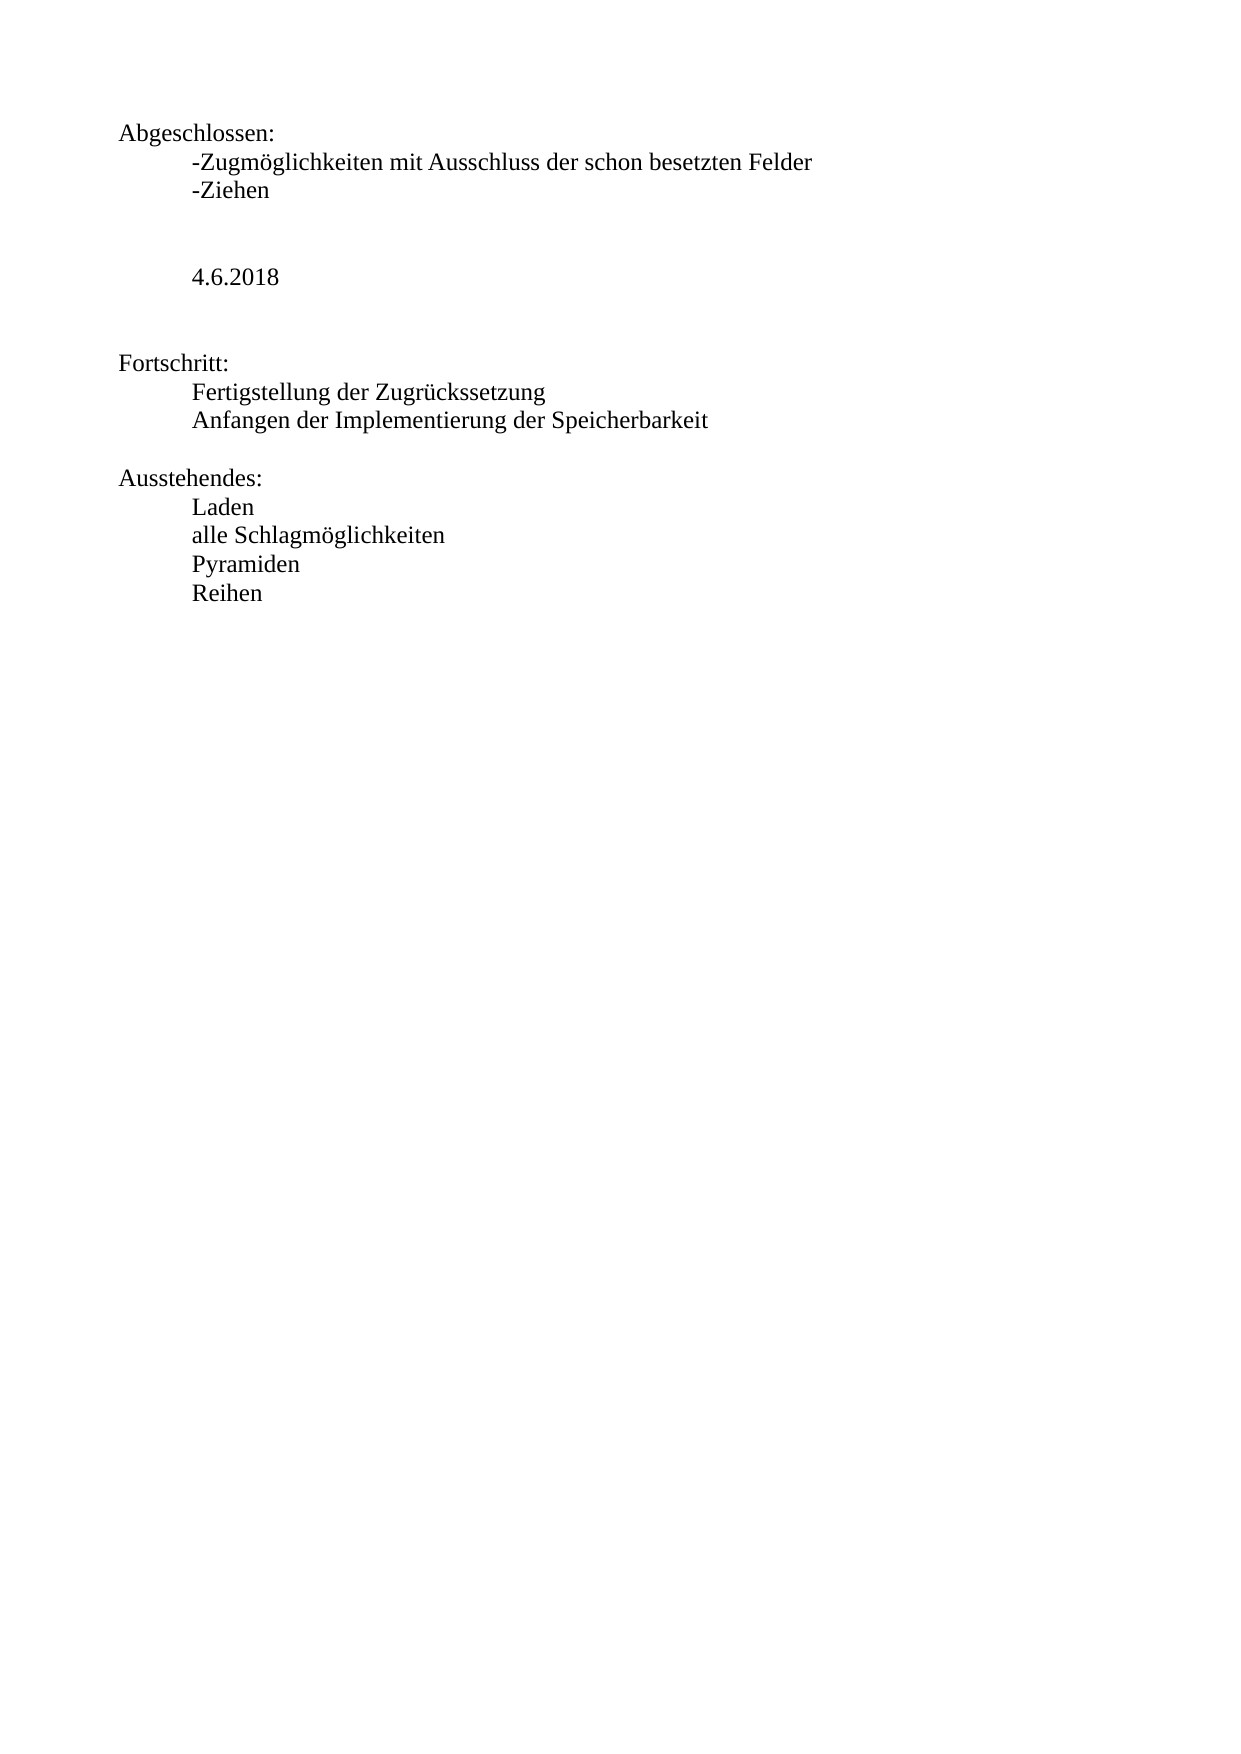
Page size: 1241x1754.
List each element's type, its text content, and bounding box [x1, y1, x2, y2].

text -Ziehen [118, 176, 1122, 204]
text Ausstehendes: [118, 463, 1122, 492]
text Reihen [118, 578, 1122, 607]
text alle Schlagmöglichkeiten [118, 521, 1122, 549]
text Pyramiden [118, 549, 1122, 578]
text Fortschritt: [118, 348, 1122, 377]
text 4.6.2018 [118, 262, 1122, 291]
text Anfangen der Implementierung der Speicherbarkeit [118, 406, 1122, 434]
text -Zugmöglichkeiten mit Ausschluss der schon besetzten Felder [118, 147, 1122, 176]
text Laden [118, 492, 1122, 521]
text Abgeschlossen: [118, 118, 1122, 147]
text Fertigstellung der Zugrückssetzung [118, 377, 1122, 406]
